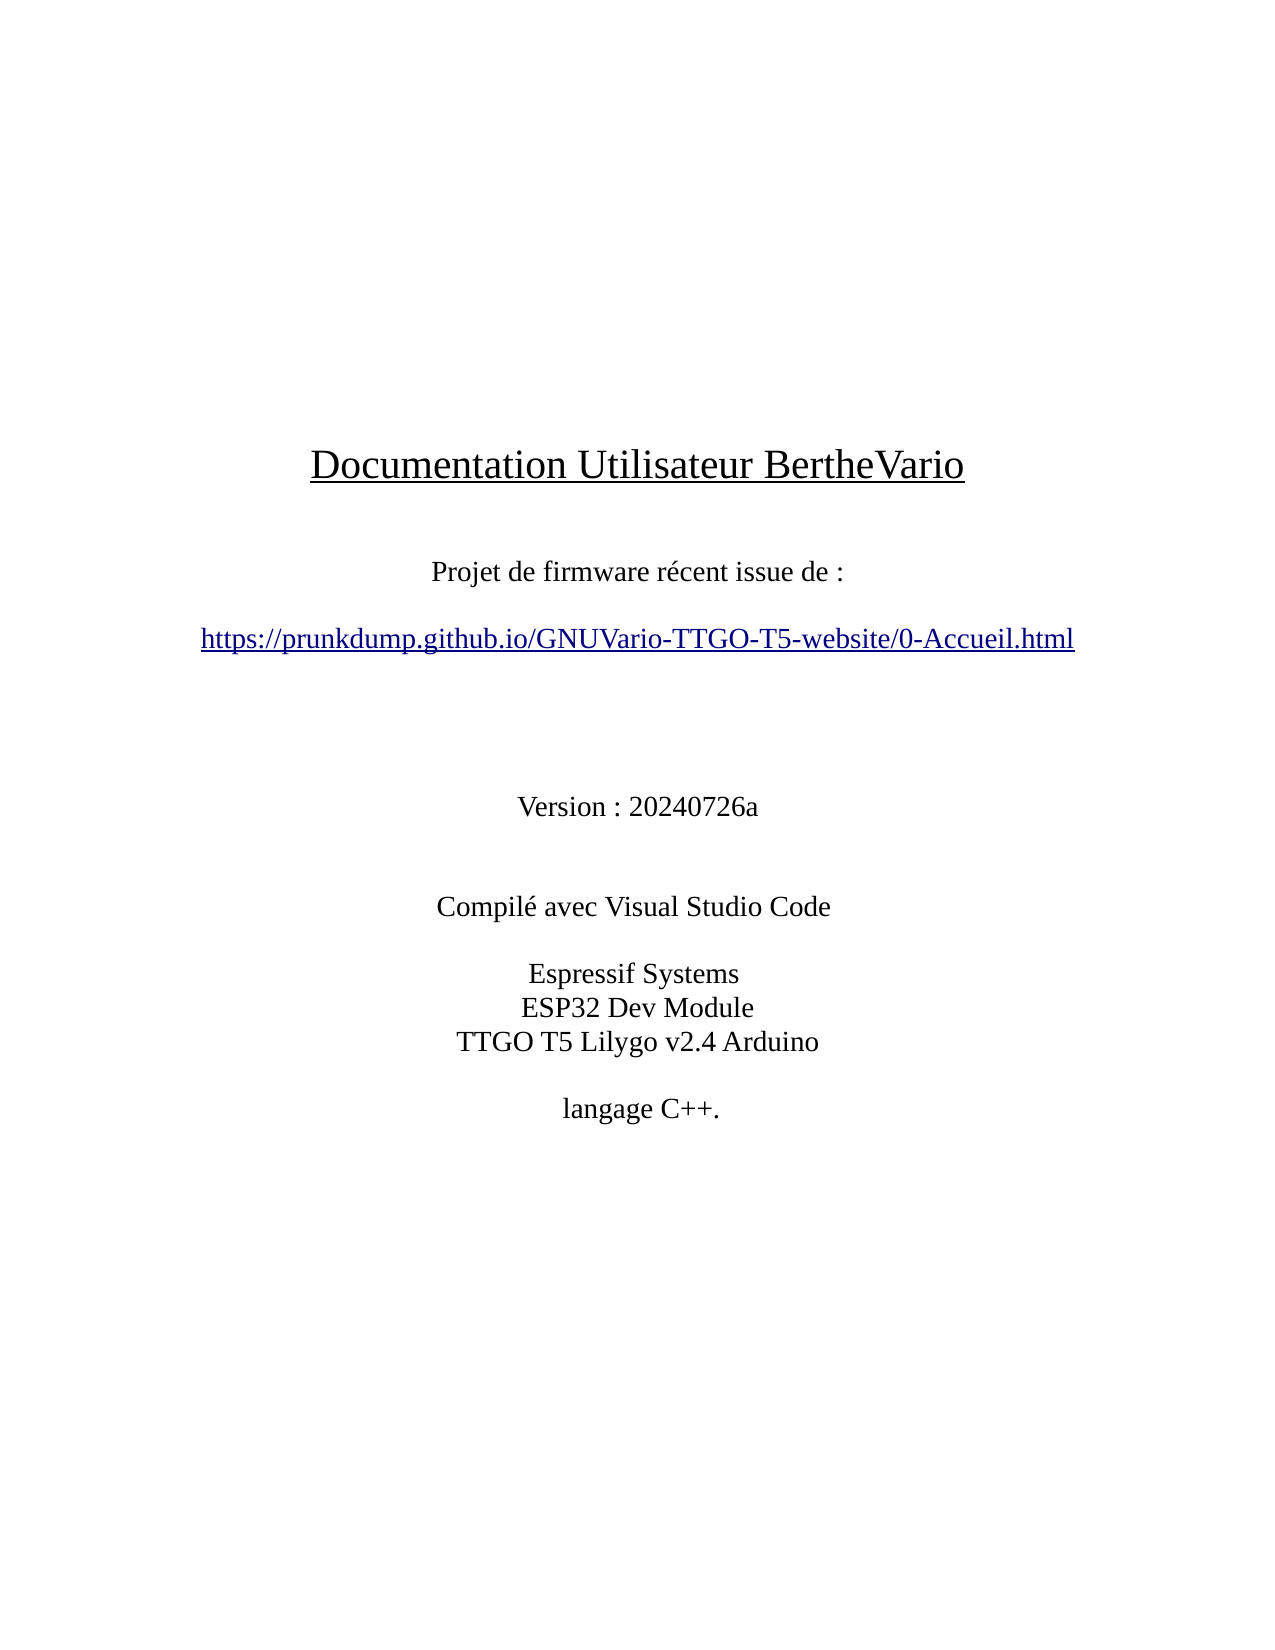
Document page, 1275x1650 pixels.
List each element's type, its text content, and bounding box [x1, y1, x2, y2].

text Version : 20240726a [118, 789, 1157, 822]
text langage C++. [118, 1091, 1157, 1124]
text ESP32 Dev Module [118, 990, 1157, 1024]
text Documentation Utilisateur BertheVario [118, 439, 1157, 487]
text https://prunkdump.github.io/GNUVario-TTGO-T5-website/0-Accueil.html [118, 621, 1157, 655]
text Espressif Systems [118, 957, 1157, 990]
text TTGO T5 Lilygo v2.4 Arduino [118, 1024, 1157, 1057]
text Projet de firmware récent issue de : [118, 554, 1157, 588]
text Compilé avec Visual Studio Code [118, 889, 1157, 923]
